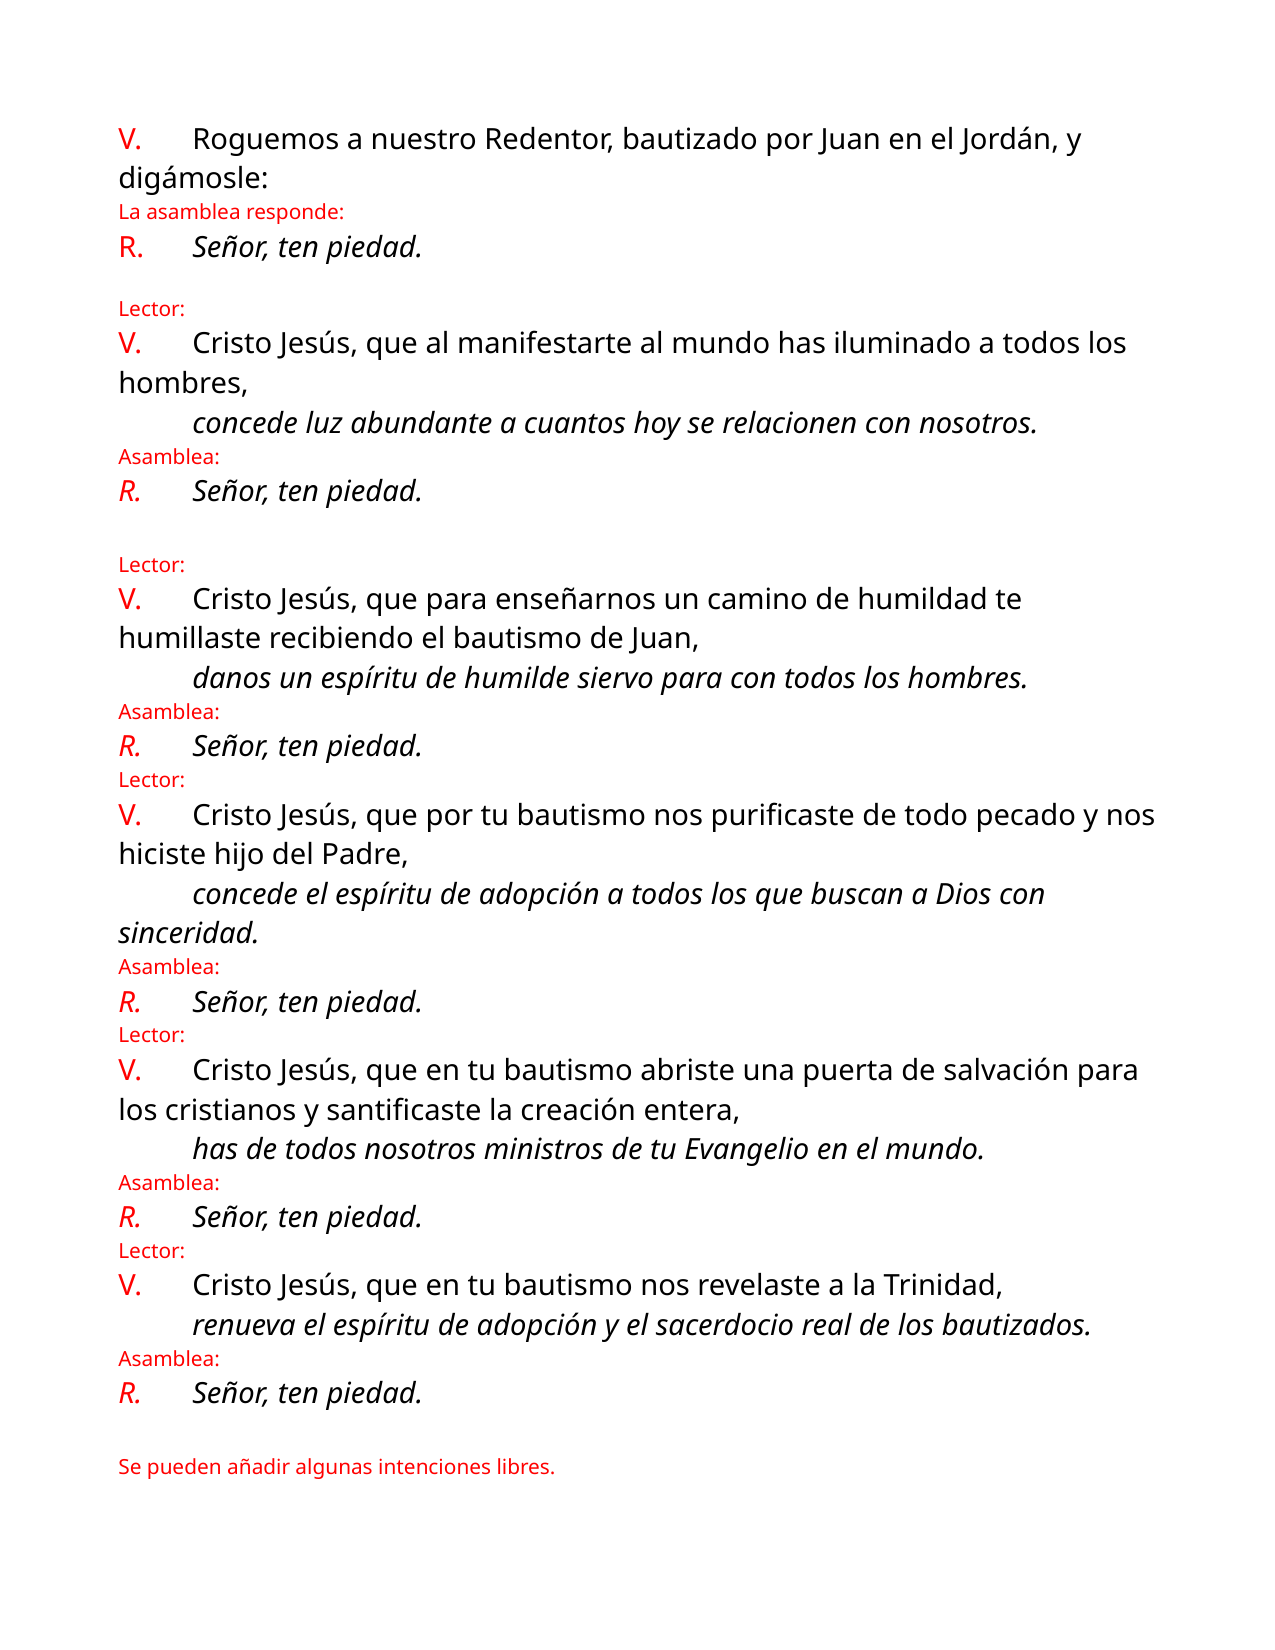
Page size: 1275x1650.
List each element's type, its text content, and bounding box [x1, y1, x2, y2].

text concede luz abundante a cuantos hoy se relacionen con nosotros. [118, 402, 1157, 442]
text V. Cristo Jesús, que en tu bautismo nos revelaste a la Trinidad, [118, 1265, 1157, 1304]
text V. Cristo Jesús, que por tu bautismo nos purificaste de todo pecado y nos hiciste hijo del Padre, [118, 794, 1157, 873]
text Asamblea: [118, 697, 1157, 726]
text Lector: [118, 550, 1157, 578]
text R. Señor, ten piedad. [118, 1197, 1157, 1236]
text La asamblea responde: [118, 197, 1157, 226]
text V. Cristo Jesús, que al manifestarte al mundo has iluminado a todos los hombres, [118, 323, 1157, 402]
text has de todos nosotros ministros de tu Evangelio en el mundo. [118, 1128, 1157, 1168]
text Se pueden añadir algunas intenciones libres. [118, 1452, 1157, 1480]
text Lector: [118, 1021, 1157, 1049]
text Asamblea: [118, 952, 1157, 981]
text Asamblea: [118, 1168, 1157, 1197]
text R. Señor, ten piedad. [118, 1372, 1157, 1412]
text renueva el espíritu de adopción y el sacerdocio real de los bautizados. [118, 1304, 1157, 1344]
text Lector: [118, 294, 1157, 323]
text concede el espíritu de adopción a todos los que buscan a Dios con sinceridad. [118, 873, 1157, 952]
text R. Señor, ten piedad. [118, 470, 1157, 510]
text Lector: [118, 1236, 1157, 1265]
text Asamblea: [118, 1344, 1157, 1372]
text R. Señor, ten piedad. [118, 726, 1157, 765]
text R. Señor, ten piedad. [118, 226, 1157, 266]
text V. Roguemos a nuestro Redentor, bautizado por Juan en el Jordán, y digámosle: [118, 118, 1157, 197]
text danos un espíritu de humilde siervo para con todos los hombres. [118, 657, 1157, 697]
text Asamblea: [118, 442, 1157, 470]
text V. Cristo Jesús, que para enseñarnos un camino de humildad te humillaste recibiendo el bautismo de Juan, [118, 578, 1157, 657]
text Lector: [118, 765, 1157, 794]
text R. Señor, ten piedad. [118, 981, 1157, 1021]
text V. Cristo Jesús, que en tu bautismo abriste una puerta de salvación para los cristianos y santificaste la creación entera, [118, 1049, 1157, 1128]
